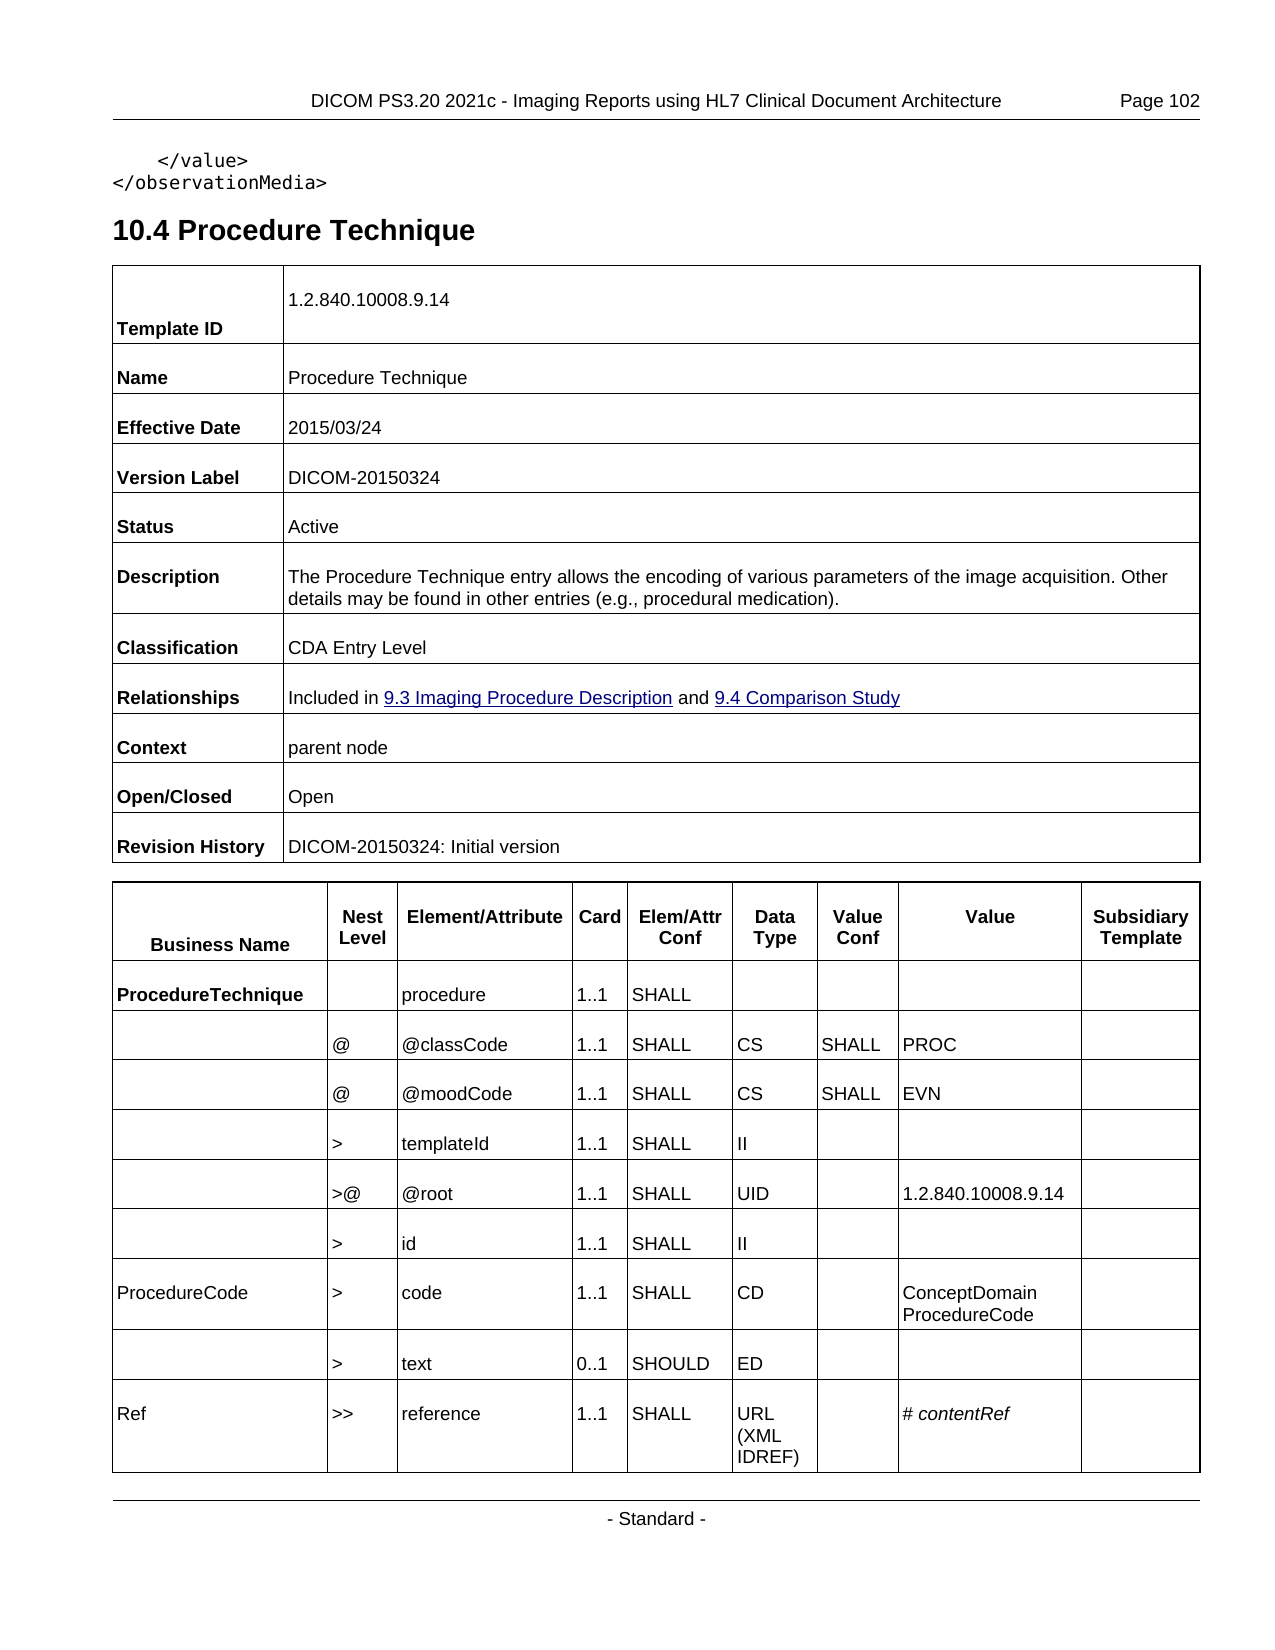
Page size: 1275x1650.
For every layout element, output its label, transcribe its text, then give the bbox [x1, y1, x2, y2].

table_cell [1082, 1380, 1199, 1472]
table_cell Revision History [113, 813, 283, 862]
table_cell DICOM-20150324: Initial version [284, 813, 1199, 862]
table_cell Context [113, 714, 283, 762]
table_cell >> [328, 1380, 397, 1472]
table_cell Procedure​Technique [113, 961, 327, 1009]
table_header Nest Level [328, 883, 397, 960]
table_cell Open [284, 763, 1199, 812]
table_cell Procedure​Code [113, 1259, 327, 1329]
table_cell [899, 1110, 1081, 1159]
table_cell [1082, 1330, 1199, 1379]
table_cell [113, 1330, 327, 1379]
table_cell SHALL [628, 961, 732, 1009]
table_cell 2015/03/24 [284, 394, 1199, 443]
table_cell [818, 1330, 898, 1379]
table_cell Open/Closed [113, 763, 283, 812]
table_cell SHALL [628, 1259, 732, 1329]
table_cell > [328, 1110, 397, 1159]
table_cell [733, 961, 817, 1009]
table_cell code [398, 1259, 572, 1329]
table_cell [1082, 1060, 1199, 1109]
table_cell Procedure Technique [284, 344, 1199, 393]
table_cell Name [113, 344, 283, 393]
table_cell Status [113, 493, 283, 542]
table_cell EVN [899, 1060, 1081, 1109]
table_cell SHALL [628, 1110, 732, 1159]
table_cell [818, 1259, 898, 1329]
table_header Value Conf [818, 883, 898, 960]
table_cell > [328, 1209, 397, 1258]
table_cell reference [398, 1380, 572, 1472]
table_header Data Type [733, 883, 817, 960]
table_cell [818, 1160, 898, 1208]
table_cell CDA Entry Level [284, 614, 1199, 663]
table_header Subsidiary Template [1082, 883, 1199, 960]
table_cell II [733, 1110, 817, 1159]
table_cell @root [398, 1160, 572, 1208]
table_cell DICOM-20150324 [284, 444, 1199, 492]
table_cell [113, 1209, 327, 1258]
table_cell URL (XML IDREF) [733, 1380, 817, 1472]
table_cell [113, 1110, 327, 1159]
table_cell [899, 1209, 1081, 1258]
table_cell # content​Ref [899, 1380, 1081, 1472]
table_cell [113, 1160, 327, 1208]
table_cell Effective Date [113, 394, 283, 443]
table_cell [818, 1380, 898, 1472]
table_cell > [328, 1330, 397, 1379]
table_cell [328, 961, 397, 1009]
table_header 1.2.840.10008.9.14 [284, 266, 1199, 343]
table_cell CS [733, 1060, 817, 1109]
table_cell CD [733, 1259, 817, 1329]
table_cell SHALL [818, 1060, 898, 1109]
table_cell 1..1 [573, 961, 627, 1009]
table_cell procedure [398, 961, 572, 1009]
table_cell [1082, 1160, 1199, 1208]
table_cell Version Label [113, 444, 283, 492]
table_cell id [398, 1209, 572, 1258]
table_cell CS [733, 1011, 817, 1059]
table_cell [818, 1110, 898, 1159]
table_cell 1..1 [573, 1209, 627, 1258]
table_cell [899, 961, 1081, 1009]
table_cell [113, 1060, 327, 1109]
table_header Element/​Attribute [398, 883, 572, 960]
table_cell [899, 1330, 1081, 1379]
table_cell SHALL [818, 1011, 898, 1059]
table_cell Included in 9.3 Imaging Procedure Description and 9.4 Comparison Study [284, 664, 1199, 713]
table_cell ED [733, 1330, 817, 1379]
table_cell @moodCode [398, 1060, 572, 1109]
table_cell [1082, 961, 1199, 1009]
text </value> </observationMedia> [112, 150, 1200, 194]
table_cell [818, 961, 898, 1009]
table_cell SHALL [628, 1209, 732, 1258]
table_cell text [398, 1330, 572, 1379]
table_cell Classification [113, 614, 283, 663]
table_cell 1..1 [573, 1110, 627, 1159]
table_cell [113, 1011, 327, 1059]
table_cell > [328, 1259, 397, 1329]
table_cell [1082, 1011, 1199, 1059]
table_header Value [899, 883, 1081, 960]
table_cell parent node [284, 714, 1199, 762]
table_cell 1..1 [573, 1160, 627, 1208]
table_cell [818, 1209, 898, 1258]
table_cell SHALL [628, 1011, 732, 1059]
table_cell 0..1 [573, 1330, 627, 1379]
table_cell @ [328, 1060, 397, 1109]
table_cell >@ [328, 1160, 397, 1208]
table_cell 1..1 [573, 1011, 627, 1059]
table_cell @ [328, 1011, 397, 1059]
table_header Card [573, 883, 627, 960]
table_cell template​Id [398, 1110, 572, 1159]
table_cell 1..1 [573, 1259, 627, 1329]
table_header Template ID [113, 266, 283, 343]
table_cell SHALL [628, 1060, 732, 1109]
table_cell 1..1 [573, 1060, 627, 1109]
table_cell Relationships [113, 664, 283, 713]
table_cell The Procedure Technique entry allows the encoding of various parameters of the image acquisition. Other details may be found in other entries (e.g., procedural medication). [284, 543, 1199, 613]
table_cell @classCode [398, 1011, 572, 1059]
table_cell II [733, 1209, 817, 1258]
table_cell PROC [899, 1011, 1081, 1059]
table_cell 1..1 [573, 1380, 627, 1472]
table_cell SHOULD [628, 1330, 732, 1379]
table_cell UID [733, 1160, 817, 1208]
table_cell Concept​Domain ProcedureCode [899, 1259, 1081, 1329]
table_cell Active [284, 493, 1199, 542]
table_cell 1.2.840.10008.9.14 [899, 1160, 1081, 1208]
table_cell Description [113, 543, 283, 613]
table_cell Ref [113, 1380, 327, 1472]
table_cell SHALL [628, 1380, 732, 1472]
table_cell [1082, 1110, 1199, 1159]
table_header Elem/Attr Conf [628, 883, 732, 960]
table_cell SHALL [628, 1160, 732, 1208]
table_header Business Name [113, 883, 327, 960]
text 10.4 Procedure Technique [112, 212, 1200, 246]
table_cell [1082, 1259, 1199, 1329]
table_cell [1082, 1209, 1199, 1258]
